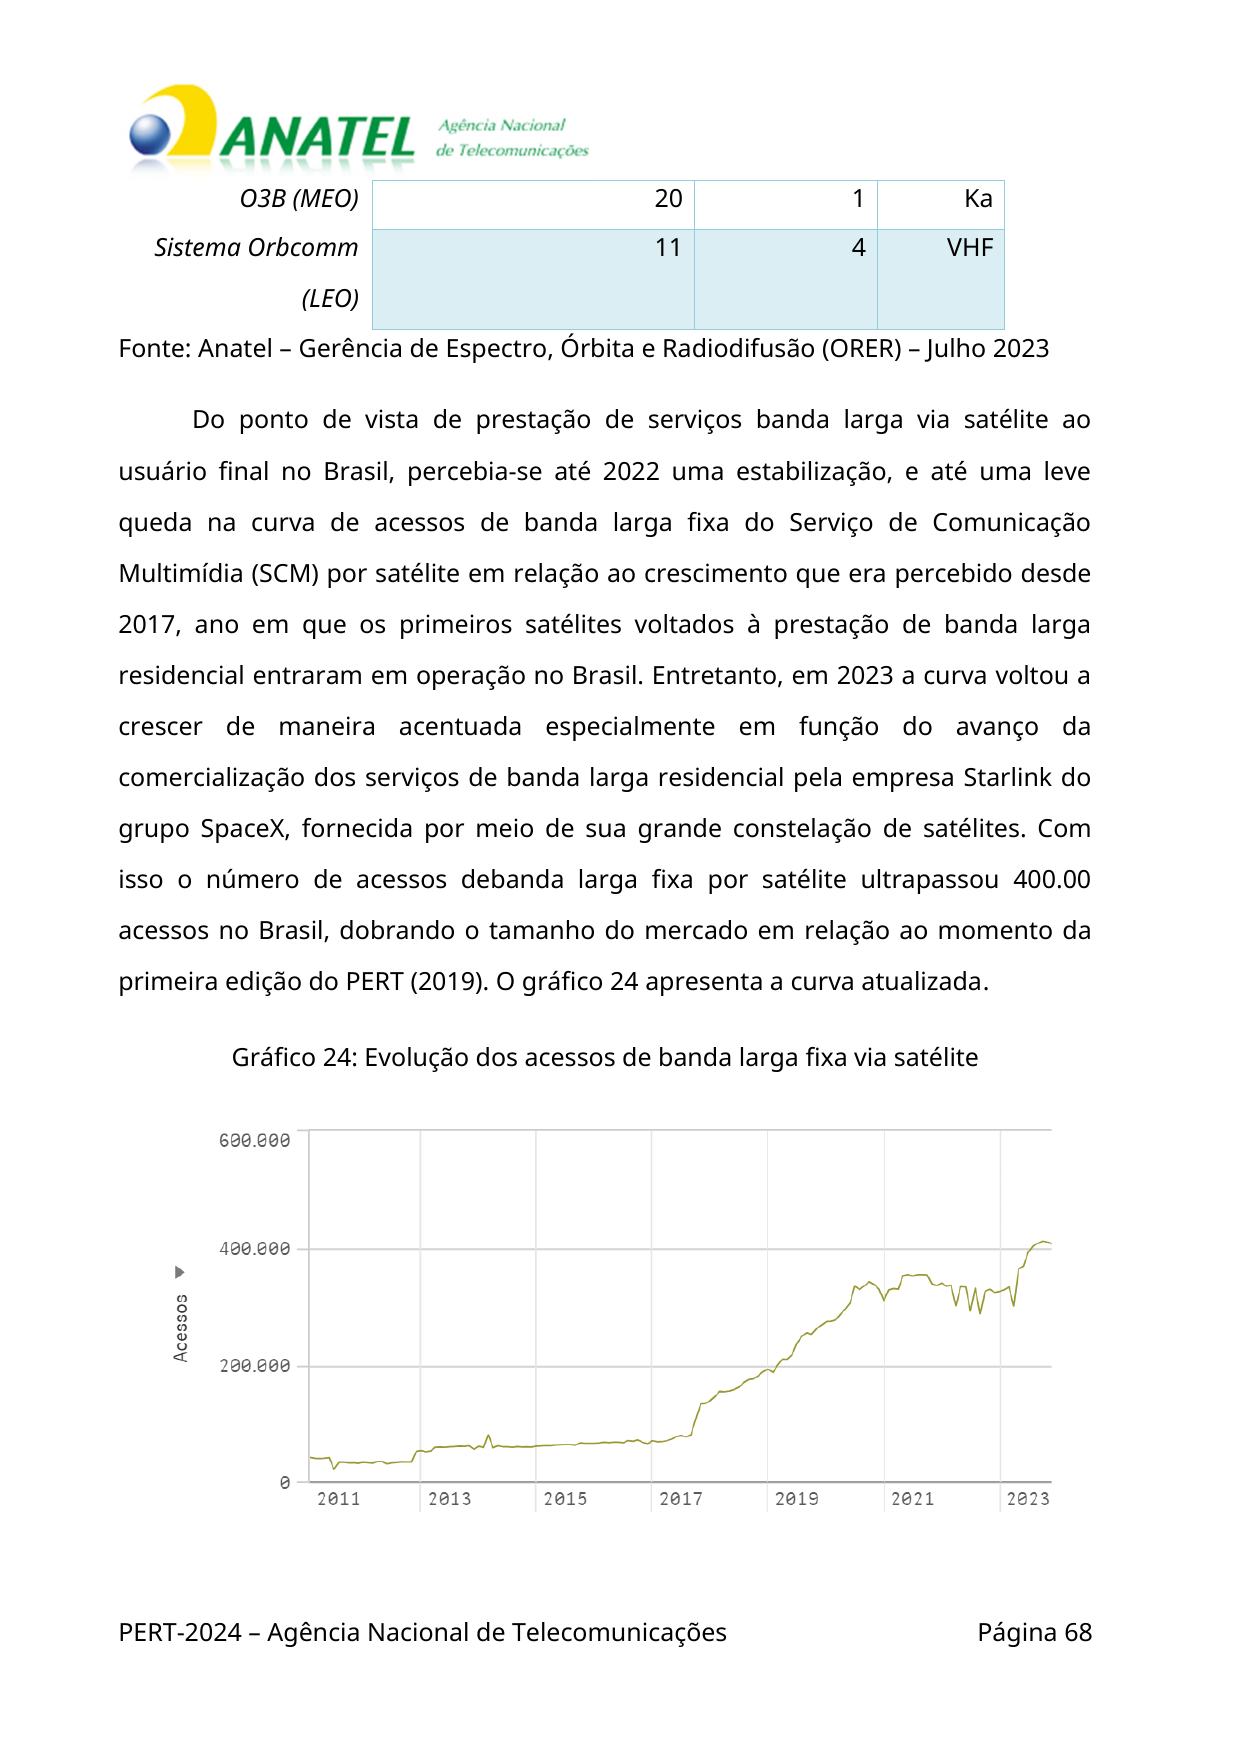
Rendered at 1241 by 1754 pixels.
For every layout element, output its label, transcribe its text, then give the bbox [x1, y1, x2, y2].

table_cell VHF [878, 230, 1004, 329]
table_cell 11 [373, 230, 694, 329]
table_cell O3B (MEO) [119, 180, 372, 229]
table_cell Ka [878, 181, 1004, 229]
table_cell Sistema Orbcomm (LEO) [119, 229, 372, 329]
table_cell 1 [695, 181, 877, 229]
subtitle Gráfico 24: Evolução dos acessos de banda larga fixa via satélite [118, 1040, 1093, 1074]
text Do ponto de vista de prestação de serviços banda larga via satélite ao usuário final no Brasil, percebia-se até 2022 uma estabilização, e até uma leve queda na curva de acessos de banda larga fixa do Serviço de Comunicação Multimídia (SCM) por satélite em relação ao crescimento que era percebido desde 2017, ano em que os primeiros satélites voltados à prestação de banda larga residencial entraram em operação no Brasil. Entretanto, em 2023 a curva voltou a crescer de maneira acentuada especialmente em função do avanço da comercialização dos serviços de banda larga residencial pela empresa Starlink do grupo SpaceX, fornecida por meio de sua grande constelação de satélites. Com isso o número de acessos debanda larga fixa por satélite ultrapassou 400.00 acessos no Brasil, dobrando o tamanho do mercado em relação ao momento da primeira edição do PERT (2019). O gráfico 24 apresenta a curva atualizada. [118, 402, 1093, 998]
text Fonte: Anatel – Gerência de Espectro, Órbita e Radiodifusão (ORER) – Julho 2023 [118, 330, 1093, 364]
table_cell 4 [695, 230, 877, 329]
table_cell 20 [373, 181, 694, 229]
